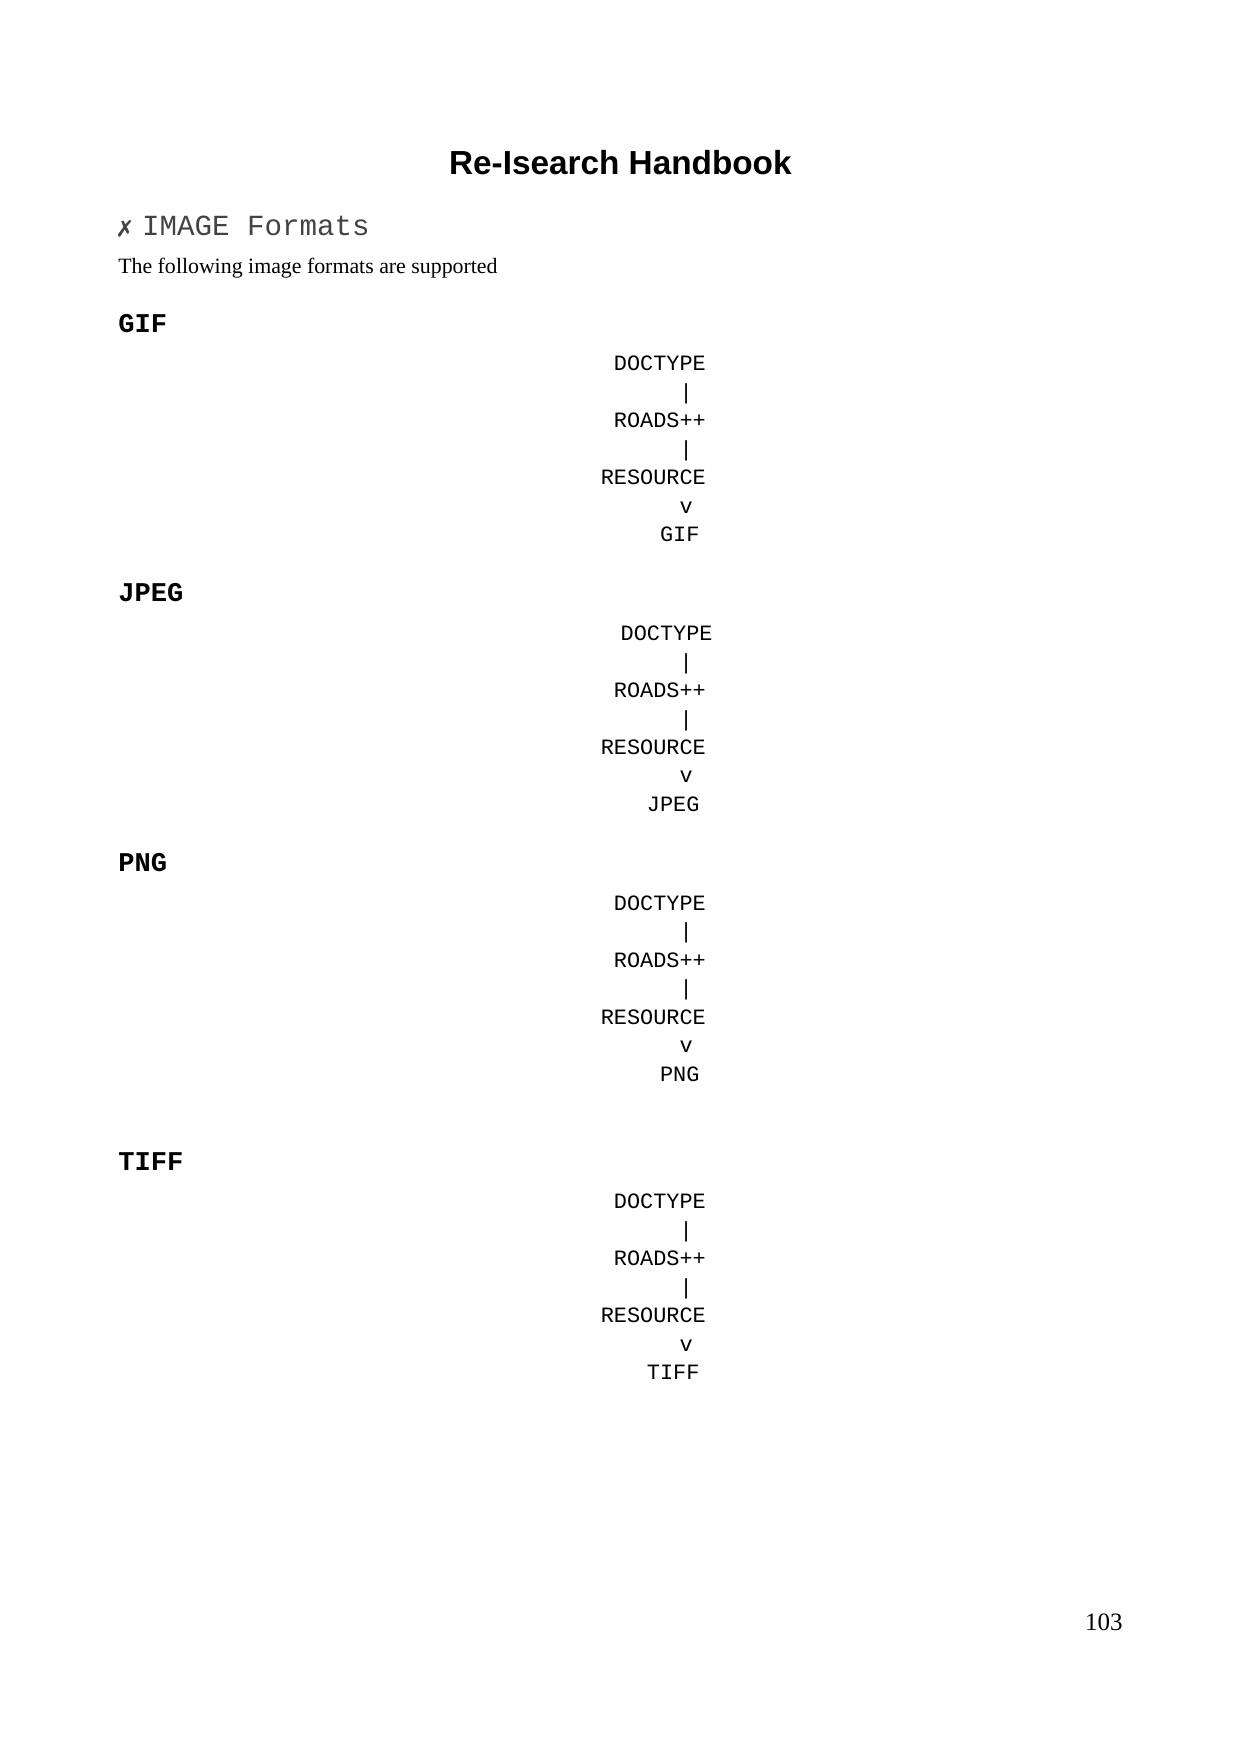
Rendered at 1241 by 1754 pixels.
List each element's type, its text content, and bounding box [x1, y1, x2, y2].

text RESOURCE [118, 466, 1122, 491]
text v [118, 764, 1122, 789]
text | [118, 651, 1122, 676]
subtitle IMAGE Formats [118, 212, 1122, 244]
text ROADS++ [118, 949, 1122, 974]
text v [118, 1034, 1122, 1059]
text | [118, 381, 1122, 406]
text | [118, 921, 1122, 945]
text | [118, 1219, 1122, 1244]
text TIFF [118, 1361, 1122, 1386]
subtitle JPEG [118, 579, 1122, 610]
text DOCTYPE [118, 1191, 1122, 1215]
text GIF [118, 523, 1122, 548]
text RESOURCE [118, 1304, 1122, 1329]
text | [118, 708, 1122, 732]
subtitle GIF [118, 309, 1122, 340]
subtitle PNG [118, 849, 1122, 880]
subtitle TIFF [118, 1147, 1122, 1178]
text ROADS++ [118, 679, 1122, 704]
text | [118, 1276, 1122, 1301]
text DOCTYPE [118, 353, 1122, 377]
text ROADS++ [118, 1247, 1122, 1272]
text DOCTYPE [118, 892, 1122, 917]
text RESOURCE [118, 736, 1122, 761]
text v [118, 495, 1122, 519]
text | [118, 977, 1122, 1002]
text RESOURCE [118, 1006, 1122, 1031]
text PNG [118, 1063, 1122, 1088]
text The following image formats are supported [118, 253, 1122, 278]
text DOCTYPE [118, 622, 1122, 647]
text v [118, 1333, 1122, 1357]
text ROADS++ [118, 409, 1122, 434]
text | [118, 438, 1122, 463]
text JPEG [118, 793, 1122, 818]
